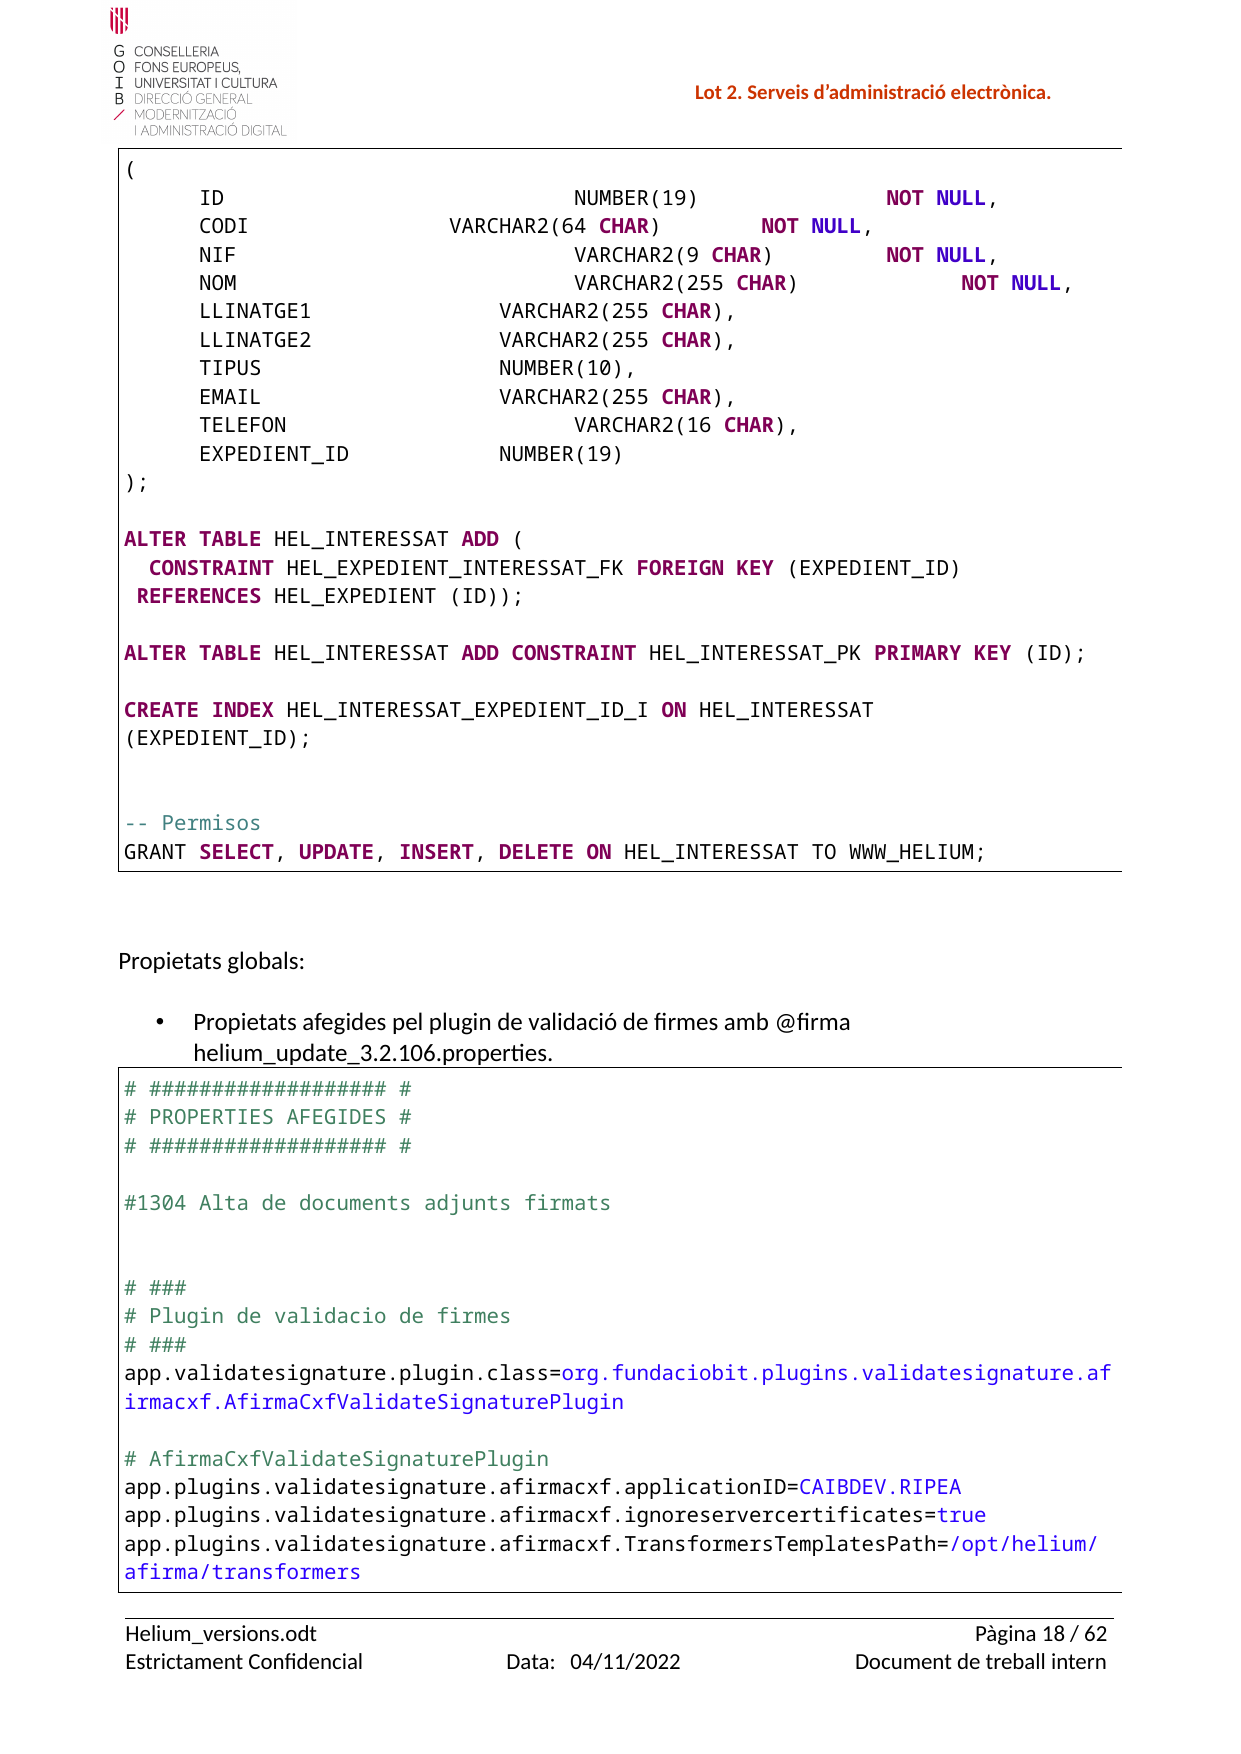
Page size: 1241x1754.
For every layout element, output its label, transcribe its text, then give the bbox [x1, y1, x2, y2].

picture [100, 0, 297, 144]
table_header ( ID NUMBER(19) NOT NULL, CODI VARCHAR2(64 CHAR) NOT NULL, NIF VARCHAR2(9 CHAR) NOT NULL, NOM VARCHAR2(255 CHAR) NOT NULL, LLINATGE1 VARCHAR2(255 CHAR), LLINATGE2 VARCHAR2(255 CHAR), TIPUS NUMBER(10), EMAIL VARCHAR2(255 CHAR), TELEFON VARCHAR2(16 CHAR), EXPEDIENT_ID NUMBER(19) ); ALTER TABLE HEL_INTERESSAT ADD ( CONSTRAINT HEL_EXPEDIENT_INTERESSAT_FK FOREIGN KEY (EXPEDIENT_ID) REFERENCES HEL_EXPEDIENT (ID)); ALTER TABLE HEL_INTERESSAT ADD CONSTRAINT HEL_INTERESSAT_PK PRIMARY KEY (ID); CREATE INDEX HEL_INTERESSAT_EXPEDIENT_ID_I ON HEL_INTERESSAT (EXPEDIENT_ID); -- Permisos GRANT SELECT, UPDATE, INSERT, DELETE ON HEL_INTERESSAT TO WWW_HELIUM; [119, 149, 1122, 871]
list Propietats afegides pel plugin de validació de firmes amb @firma helium_update_3.2.106.properties. [156, 1006, 1122, 1067]
table_header # ################### # # PROPERTIES AFEGIDES # # ################### # #1304 Alta de documents adjunts firmats # ### # Plugin de validacio de firmes # ### app.validatesignature.plugin.class=org.fundaciobit.plugins.validatesignature.afirmacxf.AfirmaCxfValidateSignaturePlugin # AfirmaCxfValidateSignaturePlugin app.plugins.validatesignature.afirmacxf.applicationID=CAIBDEV.RIPEA app.plugins.validatesignature.afirmacxf.ignoreservercertificates=true app.plugins.validatesignature.afirmacxf.TransformersTemplatesPath=/opt/helium/afirma/transformers [119, 1068, 1122, 1592]
text Propietats globals: [118, 945, 1122, 976]
